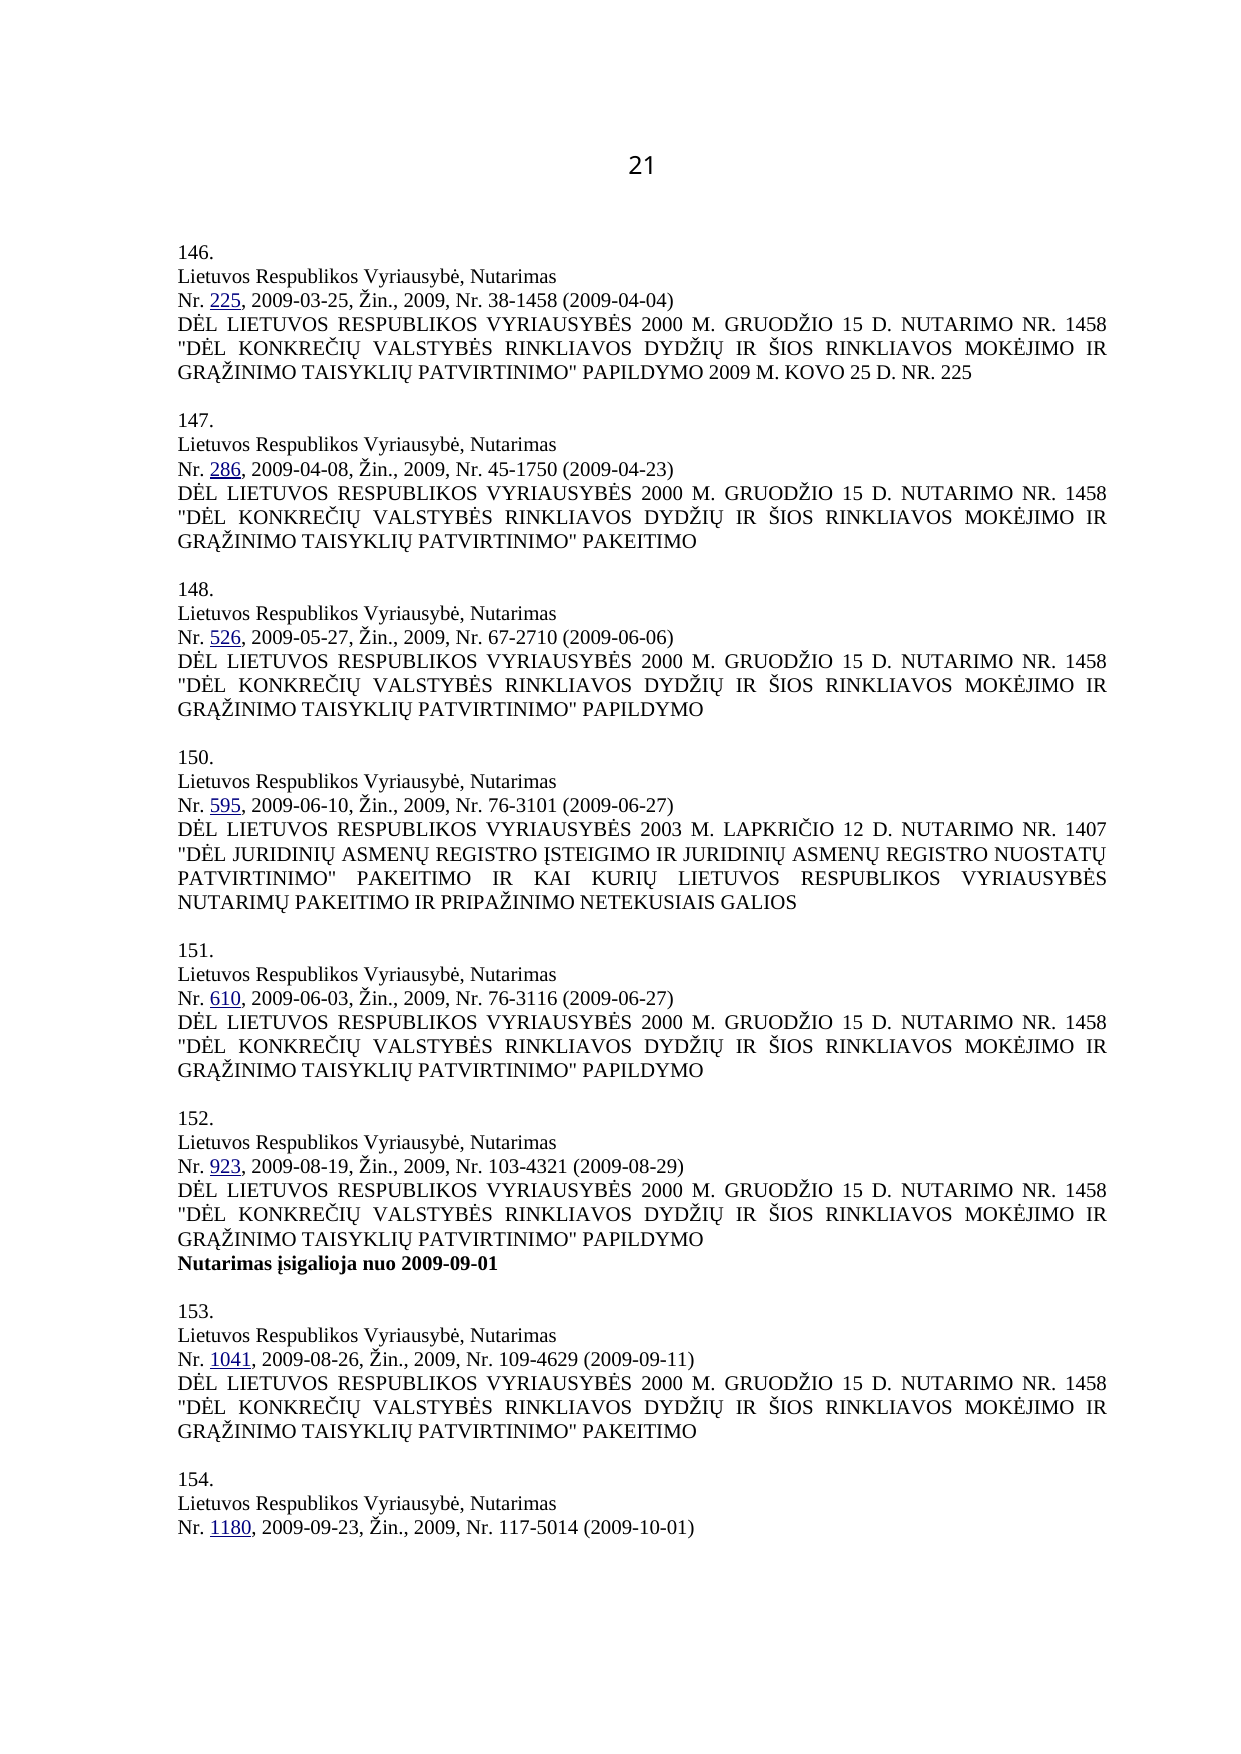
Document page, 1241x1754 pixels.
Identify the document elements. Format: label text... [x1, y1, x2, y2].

text 152. [177, 1106, 1107, 1130]
text 154. [177, 1467, 1107, 1491]
text DĖL LIETUVOS RESPUBLIKOS VYRIAUSYBĖS 2000 M. GRUODŽIO 15 D. NUTARIMO NR. 1458 "DĖL KONKREČIŲ VALSTYBĖS RINKLIAVOS DYDŽIŲ IR ŠIOS RINKLIAVOS MOKĖJIMO IR GRĄŽINIMO TAISYKLIŲ PATVIRTINIMO" PAPILDYMO 2009 M. KOVO 25 D. NR. 225 [177, 312, 1107, 384]
text Nr. 923, 2009-08-19, Žin., 2009, Nr. 103-4321 (2009-08-29) [177, 1154, 1107, 1178]
text Lietuvos Respublikos Vyriausybė, Nutarimas [177, 1130, 1107, 1154]
text 151. [177, 938, 1107, 962]
text 153. [177, 1299, 1107, 1323]
text Nr. 286, 2009-04-08, Žin., 2009, Nr. 45-1750 (2009-04-23) [177, 456, 1107, 481]
text Nr. 1180, 2009-09-23, Žin., 2009, Nr. 117-5014 (2009-10-01) [177, 1515, 1107, 1539]
text Nr. 526, 2009-05-27, Žin., 2009, Nr. 67-2710 (2009-06-06) [177, 625, 1107, 649]
text Lietuvos Respublikos Vyriausybė, Nutarimas [177, 601, 1107, 625]
text Lietuvos Respublikos Vyriausybė, Nutarimas [177, 962, 1107, 986]
text DĖL LIETUVOS RESPUBLIKOS VYRIAUSYBĖS 2000 M. GRUODŽIO 15 D. NUTARIMO NR. 1458 "DĖL KONKREČIŲ VALSTYBĖS RINKLIAVOS DYDŽIŲ IR ŠIOS RINKLIAVOS MOKĖJIMO IR GRĄŽINIMO TAISYKLIŲ PATVIRTINIMO" PAKEITIMO [177, 1371, 1107, 1443]
text Lietuvos Respublikos Vyriausybė, Nutarimas [177, 264, 1107, 288]
text Nr. 1041, 2009-08-26, Žin., 2009, Nr. 109-4629 (2009-09-11) [177, 1347, 1107, 1371]
text 150. [177, 745, 1107, 769]
text Lietuvos Respublikos Vyriausybė, Nutarimas [177, 769, 1107, 793]
text Lietuvos Respublikos Vyriausybė, Nutarimas [177, 1323, 1107, 1347]
text Nr. 225, 2009-03-25, Žin., 2009, Nr. 38-1458 (2009-04-04) [177, 288, 1107, 312]
text DĖL LIETUVOS RESPUBLIKOS VYRIAUSYBĖS 2000 M. GRUODŽIO 15 D. NUTARIMO NR. 1458 "DĖL KONKREČIŲ VALSTYBĖS RINKLIAVOS DYDŽIŲ IR ŠIOS RINKLIAVOS MOKĖJIMO IR GRĄŽINIMO TAISYKLIŲ PATVIRTINIMO" PAPILDYMO [177, 1010, 1107, 1082]
text Nutarimas įsigalioja nuo 2009-09-01 [177, 1251, 1107, 1274]
text Lietuvos Respublikos Vyriausybė, Nutarimas [177, 432, 1107, 456]
text Nr. 595, 2009-06-10, Žin., 2009, Nr. 76-3101 (2009-06-27) [177, 793, 1107, 817]
text DĖL LIETUVOS RESPUBLIKOS VYRIAUSYBĖS 2000 M. GRUODŽIO 15 D. NUTARIMO NR. 1458 "DĖL KONKREČIŲ VALSTYBĖS RINKLIAVOS DYDŽIŲ IR ŠIOS RINKLIAVOS MOKĖJIMO IR GRĄŽINIMO TAISYKLIŲ PATVIRTINIMO" PAPILDYMO [177, 649, 1107, 721]
text DĖL LIETUVOS RESPUBLIKOS VYRIAUSYBĖS 2000 M. GRUODŽIO 15 D. NUTARIMO NR. 1458 "DĖL KONKREČIŲ VALSTYBĖS RINKLIAVOS DYDŽIŲ IR ŠIOS RINKLIAVOS MOKĖJIMO IR GRĄŽINIMO TAISYKLIŲ PATVIRTINIMO" PAKEITIMO [177, 481, 1107, 553]
text 146. [177, 240, 1107, 264]
text 148. [177, 577, 1107, 601]
text 147. [177, 408, 1107, 432]
text DĖL LIETUVOS RESPUBLIKOS VYRIAUSYBĖS 2000 M. GRUODŽIO 15 D. NUTARIMO NR. 1458 "DĖL KONKREČIŲ VALSTYBĖS RINKLIAVOS DYDŽIŲ IR ŠIOS RINKLIAVOS MOKĖJIMO IR GRĄŽINIMO TAISYKLIŲ PATVIRTINIMO" PAPILDYMO [177, 1178, 1107, 1251]
text Nr. 610, 2009-06-03, Žin., 2009, Nr. 76-3116 (2009-06-27) [177, 986, 1107, 1010]
text Lietuvos Respublikos Vyriausybė, Nutarimas [177, 1491, 1107, 1515]
text DĖL LIETUVOS RESPUBLIKOS VYRIAUSYBĖS 2003 M. LAPKRIČIO 12 D. NUTARIMO NR. 1407 "DĖL JURIDINIŲ ASMENŲ REGISTRO ĮSTEIGIMO IR JURIDINIŲ ASMENŲ REGISTRO NUOSTATŲ PATVIRTINIMO" PAKEITIMO IR KAI KURIŲ LIETUVOS RESPUBLIKOS VYRIAUSYBĖS NUTARIMŲ PAKEITIMO IR PRIPAŽINIMO NETEKUSIAIS GALIOS [177, 817, 1107, 914]
